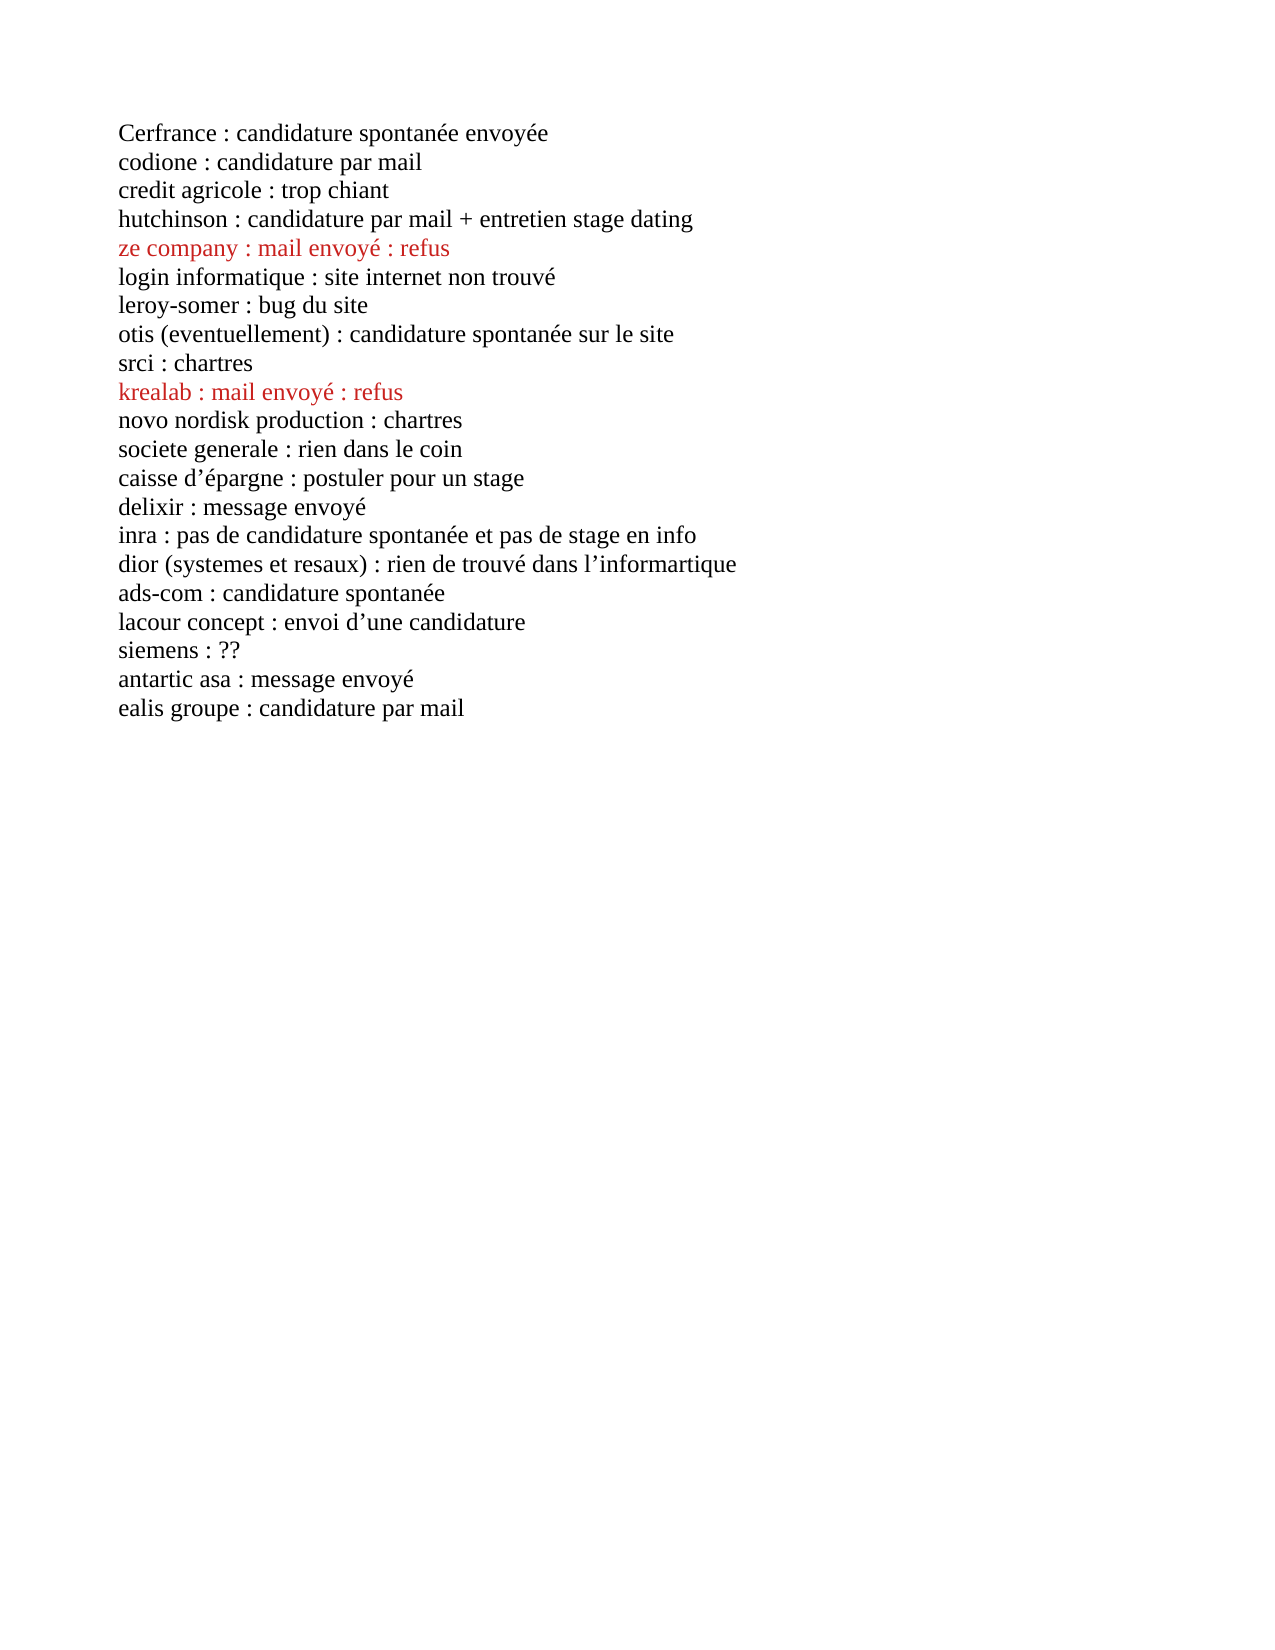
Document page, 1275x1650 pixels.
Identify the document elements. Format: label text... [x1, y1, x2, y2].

text antartic asa : message envoyé [118, 664, 1157, 693]
text ealis groupe : candidature par mail [118, 693, 1157, 722]
text login informatique : site internet non trouvé [118, 262, 1157, 291]
text credit agricole : trop chiant [118, 176, 1157, 204]
text ads-com : candidature spontanée [118, 578, 1157, 607]
text leroy-somer : bug du site [118, 291, 1157, 319]
text hutchinson : candidature par mail + entretien stage dating [118, 204, 1157, 233]
text inra : pas de candidature spontanée et pas de stage en info [118, 521, 1157, 549]
text srci : chartres [118, 348, 1157, 377]
text krealab : mail envoyé : refus [118, 377, 1157, 406]
text siemens : ?? [118, 636, 1157, 664]
text codione : candidature par mail [118, 147, 1157, 176]
text novo nordisk production : chartres [118, 406, 1157, 434]
text caisse d’épargne : postuler pour un stage [118, 463, 1157, 492]
text societe generale : rien dans le coin [118, 434, 1157, 463]
text delixir : message envoyé [118, 492, 1157, 521]
text dior (systemes et resaux) : rien de trouvé dans l’informartique [118, 549, 1157, 578]
text lacour concept : envoi d’une candidature [118, 607, 1157, 636]
text otis (eventuellement) : candidature spontanée sur le site [118, 319, 1157, 348]
text Cerfrance : candidature spontanée envoyée [118, 118, 1157, 147]
text ze company : mail envoyé : refus [118, 233, 1157, 262]
